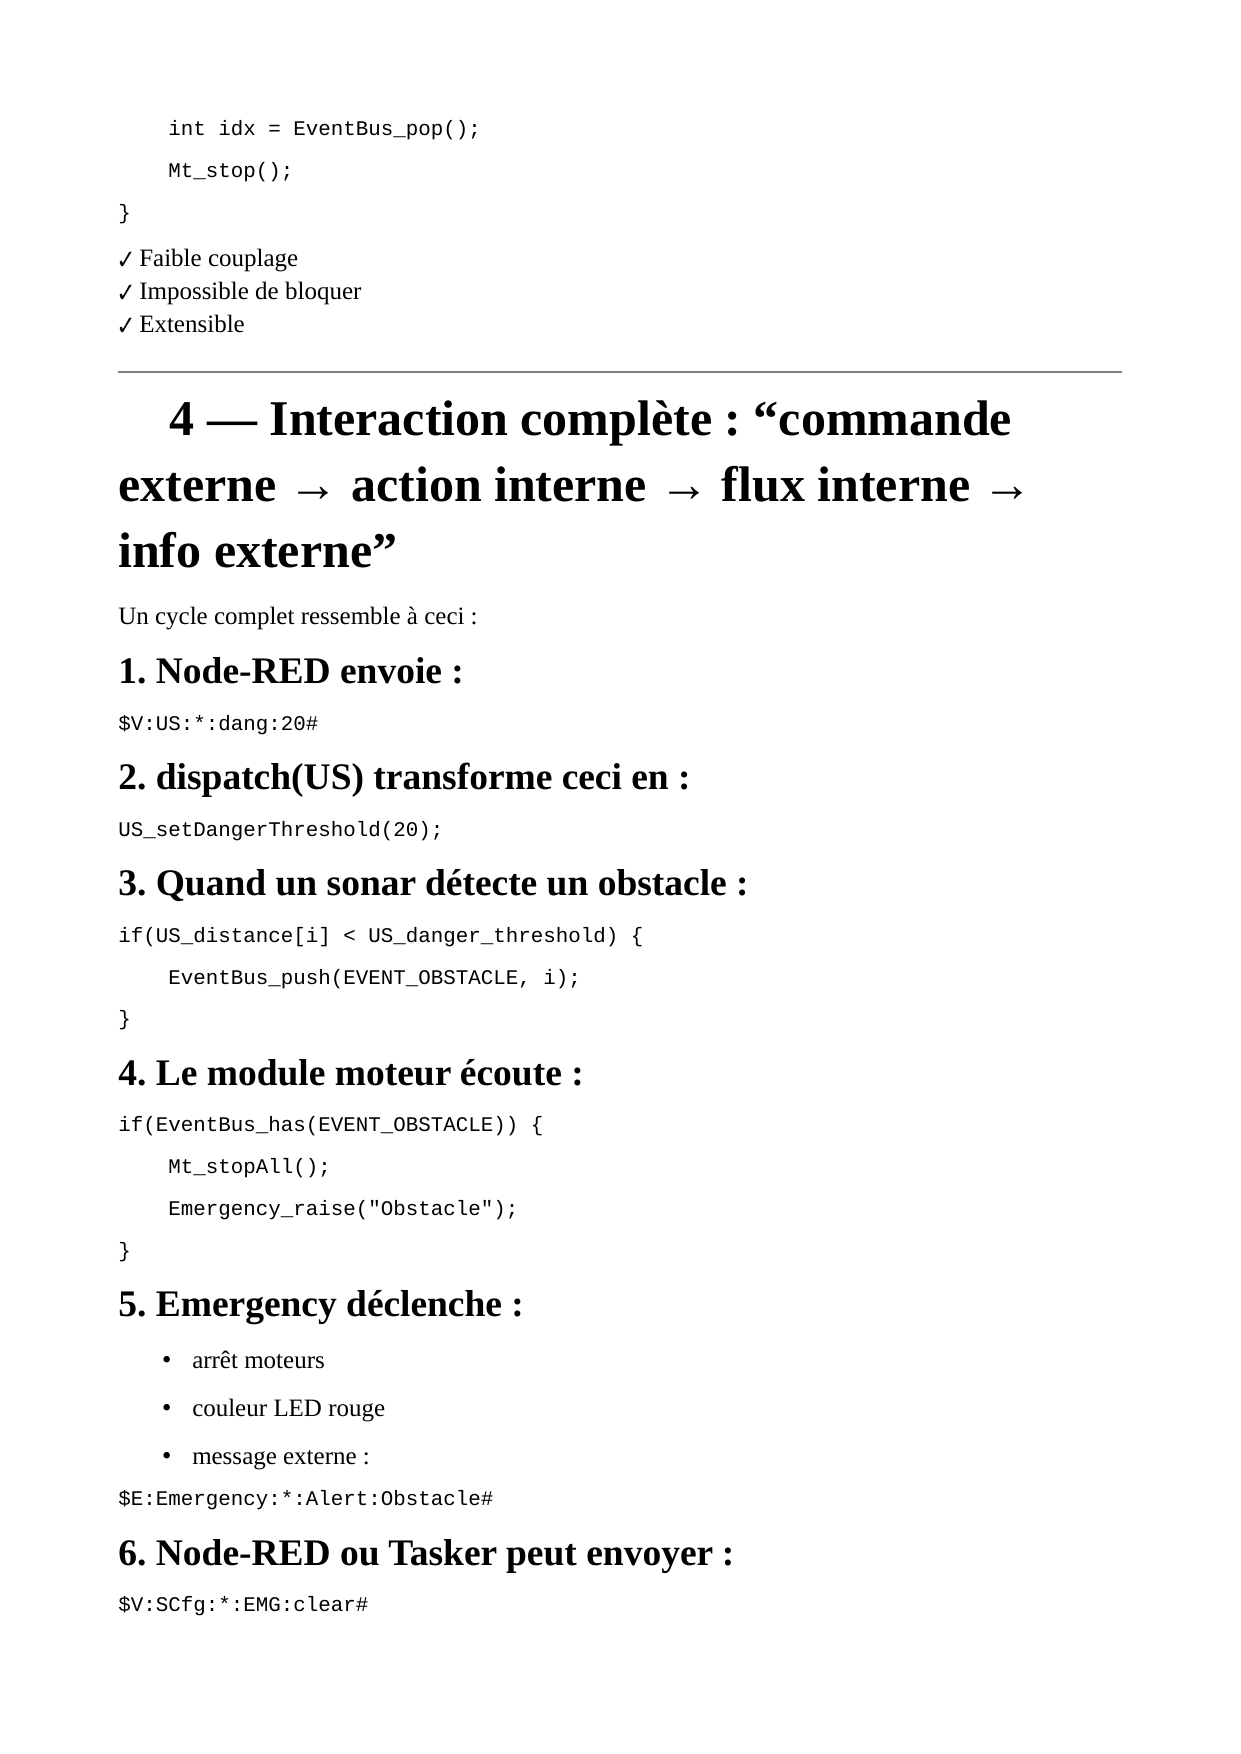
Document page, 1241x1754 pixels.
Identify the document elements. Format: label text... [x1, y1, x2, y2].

text $E:Emergency:*:Alert:Obstacle# [118, 1488, 1122, 1512]
text Mt_stop(); [118, 160, 1122, 183]
text } [118, 1008, 1122, 1032]
text Mt_stopAll(); [118, 1156, 1122, 1180]
text ✔ Faible couplage ✔ Impossible de bloquer ✔ Extensible [118, 243, 1122, 338]
text Un cycle complet ressemble à ceci : [118, 601, 1122, 630]
text int idx = EventBus_pop(); [118, 118, 1122, 142]
text if(EventBus_has(EVENT_OBSTACLE)) { [118, 1114, 1122, 1138]
text Emergency_raise("Obstacle"); [118, 1198, 1122, 1222]
subtitle 5. Emergency déclenche : [118, 1281, 1122, 1324]
subtitle 2. dispatch(US) transforme ceci en : [118, 755, 1122, 798]
text } [118, 202, 1122, 225]
subtitle 6. Node-RED ou Tasker peut envoyer : [118, 1530, 1122, 1573]
subtitle 3. Quand un sonar détecte un obstacle : [118, 861, 1122, 904]
text EventBus_push(EVENT_OBSTACLE, i); [118, 967, 1122, 990]
subtitle 1. Node-RED envoie : [118, 649, 1122, 692]
list couleur LED rouge [162, 1393, 1122, 1422]
list message externe : [162, 1441, 1122, 1469]
subtitle 4. Le module moteur écoute : [118, 1050, 1122, 1093]
subtitle ✅ 4 — Interaction complète : “commande externe → action interne → flux interne → info externe” [118, 388, 1122, 578]
text US_setDangerThreshold(20); [118, 819, 1122, 843]
text $V:SCfg:*:EMG:clear# [118, 1594, 1122, 1618]
list arrêt moteurs [162, 1346, 1122, 1374]
text $V:US:*:dang:20# [118, 713, 1122, 737]
text if(US_distance[i] < US_danger_threshold) { [118, 925, 1122, 948]
text } [118, 1240, 1122, 1263]
